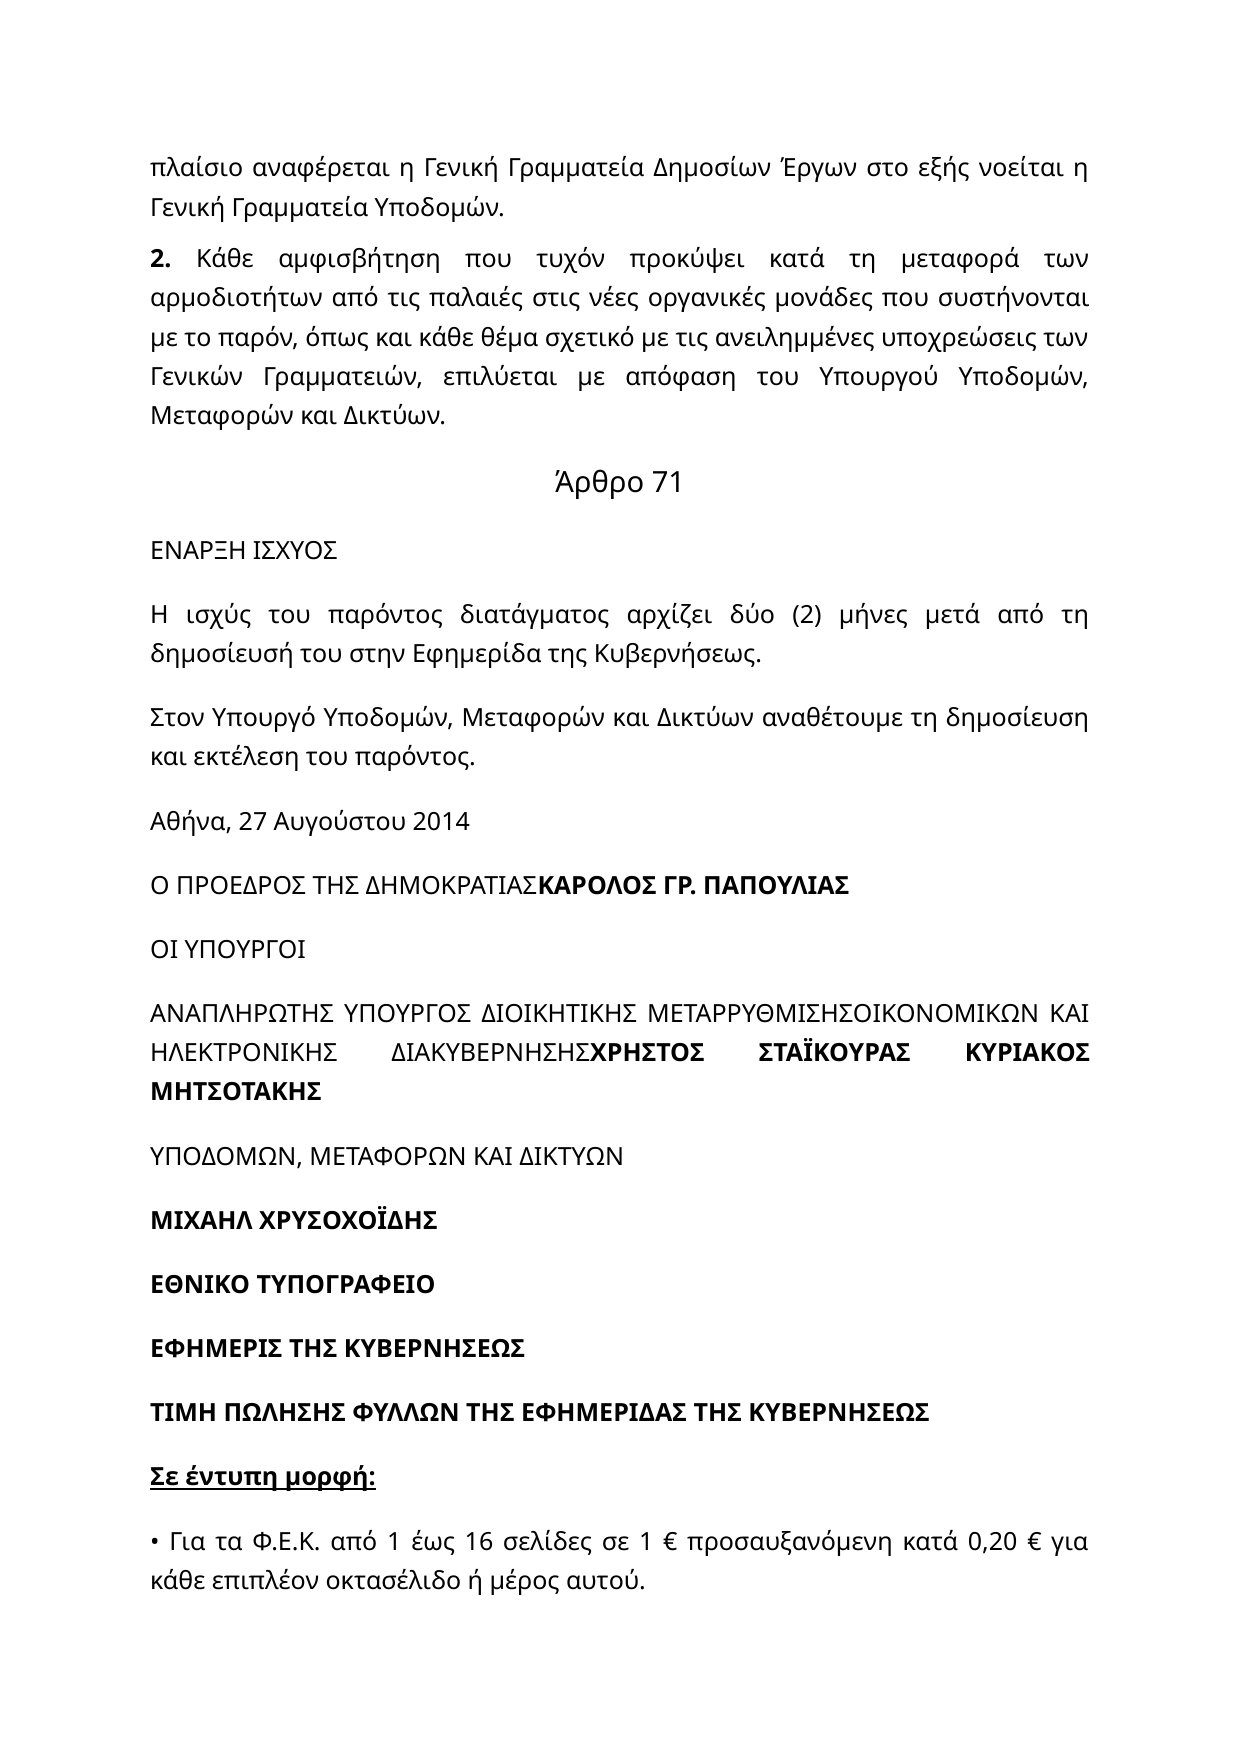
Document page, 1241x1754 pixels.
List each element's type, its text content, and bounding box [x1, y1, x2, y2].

text πλαίσιο αναφέρεται η Γενική Γραμματεία Δημοσίων Έργων στο εξής νοείται η Γενική Γραμματεία Υποδομών. [150, 150, 1090, 223]
text H ισχύς του παρόντος διατάγματος αρχίζει δύο (2) μήνες μετά από τη δημοσίευσή του στην Εφημερίδα της Κυβερνήσεως. [150, 596, 1090, 670]
text Ο ΠΡΟΕΔΡΟΣ ΤΗΣ ΔΗΜΟΚΡΑΤΙΑΣΚΑΡΟΛΟΣ ΓΡ. ΠΑΠΟΥΛΙΑΣ [150, 867, 1090, 901]
text ΥΠΟΔΟΜΩΝ, ΜΕΤΑΦΟΡΩΝ ΚΑΙ ΔΙΚΤΥΩΝ [150, 1138, 1090, 1172]
text ΤΙΜΗ ΠΩΛΗΣΗΣ ΦΥΛΛΩΝ ΤΗΣ ΕΦΗΜΕΡΙΔΑΣ ΤΗΣ ΚΥΒΕΡΝΗΣΕΩΣ [150, 1395, 1090, 1429]
text ΟI ΥΠΟΥΡΓΟI [150, 931, 1090, 966]
text • Για τα Φ.Ε.Κ. από 1 έως 16 σελίδες σε 1 € προσαυξανόμενη κατά 0,20 € για κάθε επιπλέον οκτασέλιδο ή μέρος αυτού. [150, 1523, 1090, 1596]
text ΜΙΧΑΗΛ ΧΡΥΣΟΧΟΪΔΗΣ [150, 1202, 1090, 1236]
text Αθήνα, 27 Αυγούστου 2014 [150, 803, 1090, 837]
text ΕΘΝΙΚΟ ΤΥΠΟΓΡΑΦΕΙΟ [150, 1266, 1090, 1301]
text Σε έντυπη μορφή: [150, 1459, 1090, 1493]
text Στον Υπουργό Υποδομών, Μεταφορών και Δικτύων αναθέτουμε τη δημοσίευση και εκτέλεση του παρόντος. [150, 700, 1090, 773]
text ΑΝΑΠΛΗΡΩΤΗΣ ΥΠΟΥΡΓΟΣ ΔΙΟΙΚΗΤΙΚΗΣ ΜΕΤΑΡΡΥΘΜΙΣΗΣΟΙΚΟΝΟΜΙΚΩΝ ΚΑΙ ΗΛΕΚΤΡΟΝΙΚΗΣ ΔΙΑΚΥΒΕΡΝΗΣΗΣΧΡΗΣΤΟΣ ΣΤΑΪΚΟΥΡΑΣ ΚΥΡΙΑΚΟΣ ΜΗΤΣΟΤΑΚΗΣ [150, 996, 1090, 1108]
text ΕΝΑΡΞΗ ΙΣΧΥΟΣ [150, 532, 1090, 566]
subtitle Άρθρο 71 [150, 462, 1090, 501]
text 2. Κάθε αμφισβήτηση που τυχόν προκύψει κατά τη μεταφορά των αρμοδιοτήτων από τις παλαιές στις νέες οργανικές μονάδες που συστήνονται με το παρόν, όπως και κάθε θέμα σχετικό με τις ανειλημμένες υποχρεώσεις των Γενικών Γραμματειών, επιλύεται με απόφαση του Υπουργού Υποδομών, Μεταφορών και Δικτύων. [150, 241, 1090, 432]
text ΕΦΗΜΕΡΙΣ ΤΗΣ ΚΥΒΕΡΝΗΣΕΩΣ [150, 1331, 1090, 1365]
